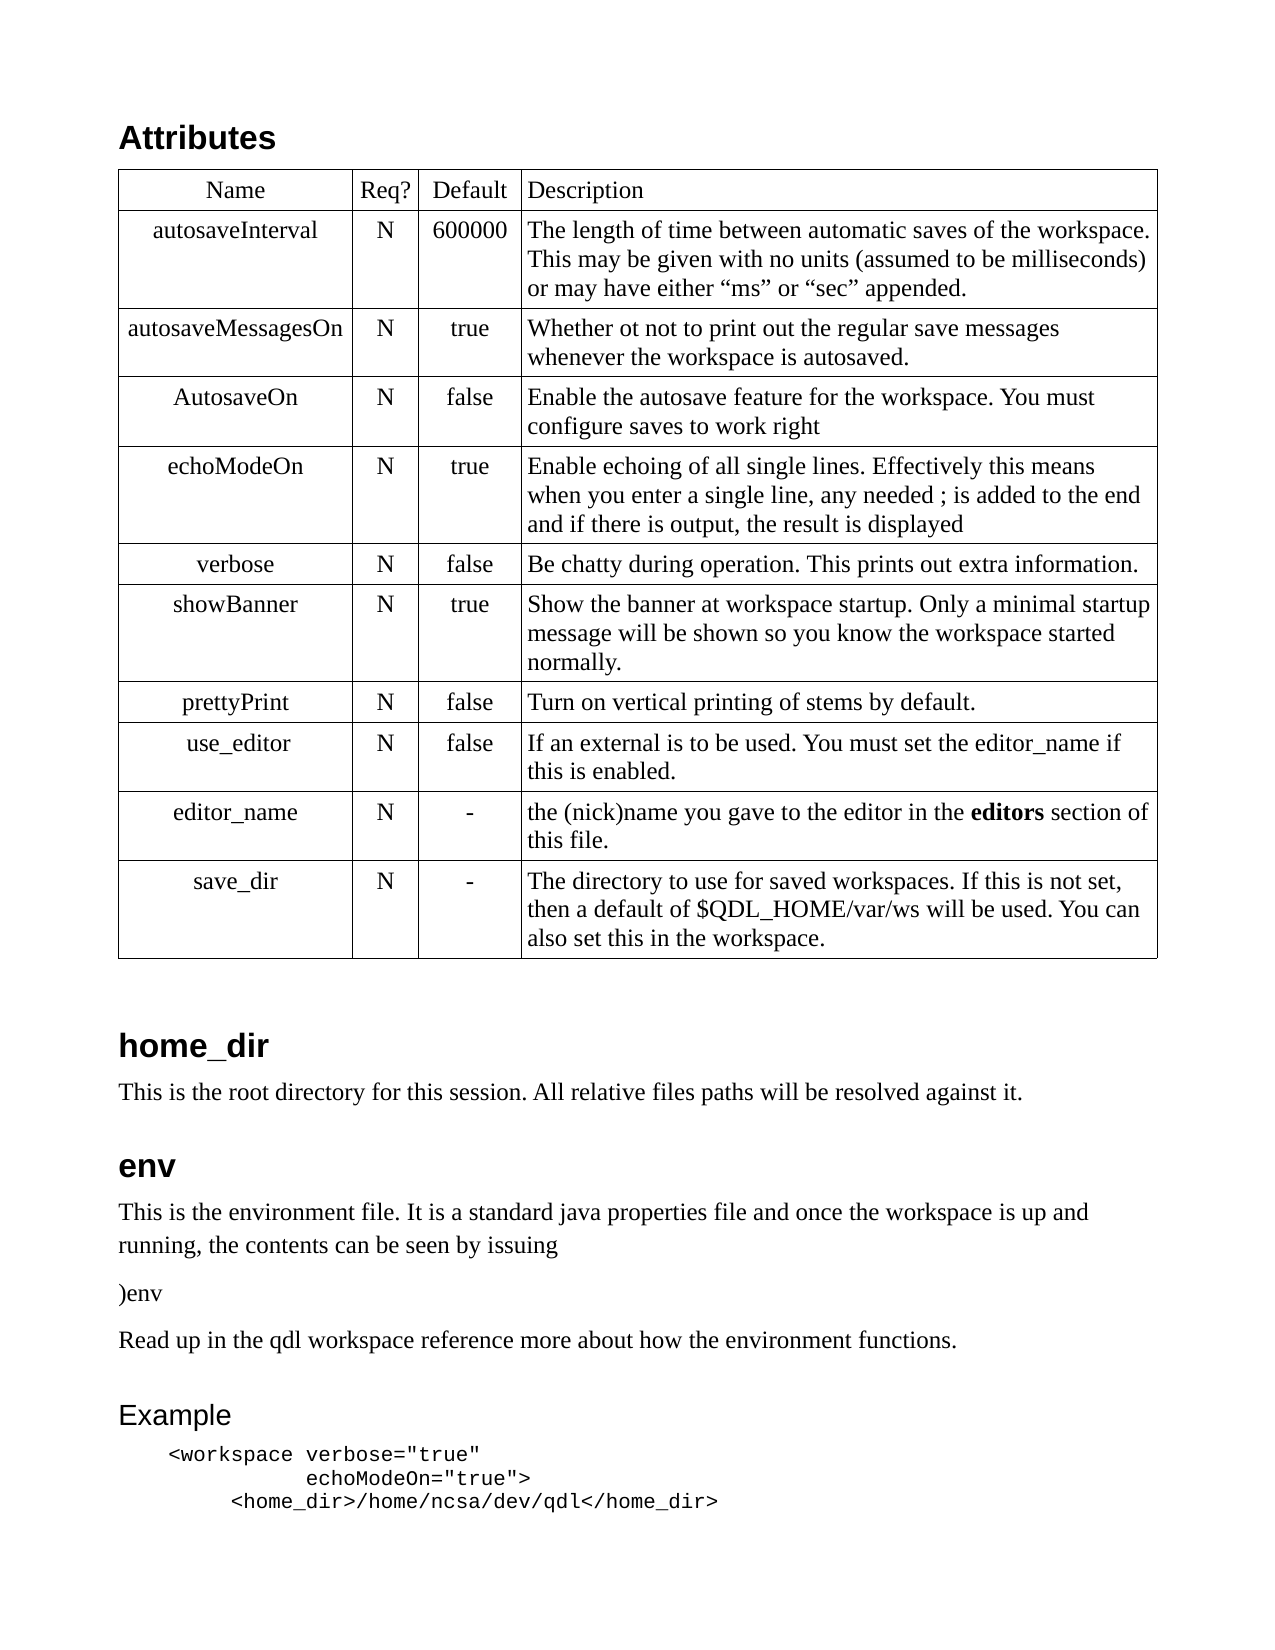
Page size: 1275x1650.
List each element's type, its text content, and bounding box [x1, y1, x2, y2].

table_cell N [353, 211, 418, 307]
table_cell N [353, 309, 418, 376]
table_cell Turn on vertical printing of stems by default. [522, 682, 1157, 722]
table_cell N [353, 544, 418, 584]
text echoModeOn="true"> [118, 1467, 1157, 1491]
table_header Default [419, 170, 521, 209]
text )env [118, 1278, 1157, 1306]
table_cell N [353, 723, 418, 791]
table_cell The directory to use for saved workspaces. If this is not set, then a default of $QDL_HOME/var/ws will be used. You can also set this in the workspace. [522, 861, 1157, 958]
table_cell echoModeOn [119, 447, 352, 543]
table_cell N [353, 377, 418, 446]
table_cell N [353, 861, 418, 958]
table_cell N [353, 792, 418, 860]
subtitle Attributes [118, 118, 1157, 157]
table_header Name [119, 170, 352, 209]
table_cell autosaveMessagesOn [119, 309, 352, 376]
table_cell false [419, 544, 521, 584]
subtitle home_dir [118, 1026, 1157, 1065]
text <home_dir>/home/ncsa/dev/qdl</home_dir> [118, 1491, 1157, 1515]
text This is the root directory for this session. All relative files paths will be resolved against it. [118, 1077, 1157, 1106]
table_cell true [419, 309, 521, 376]
table_cell Enable echoing of all single lines. Effectively this means when you enter a single line, any needed ; is added to the end and if there is output, the result is displayed [522, 447, 1157, 543]
table_cell save_dir [119, 861, 352, 958]
table_cell Show the banner at workspace startup. Only a minimal startup message will be shown so you know the workspace started normally. [522, 585, 1157, 681]
table_cell showBanner [119, 585, 352, 681]
table_cell editor_name [119, 792, 352, 860]
text Read up in the qdl workspace reference more about how the environment functions. [118, 1325, 1157, 1354]
table_cell 600000 [419, 211, 521, 307]
table_cell use_editor [119, 723, 352, 791]
subtitle env [118, 1146, 1157, 1184]
table_cell AutosaveOn [119, 377, 352, 446]
table_cell Whether ot not to print out the regular save messages whenever the workspace is autosaved. [522, 309, 1157, 376]
table_header Req? [353, 170, 418, 209]
subtitle Example [118, 1398, 1157, 1431]
table_cell the (nick)name you gave to the editor in the editors section of this file. [522, 792, 1157, 860]
table_cell N [353, 585, 418, 681]
table_cell - [419, 861, 521, 958]
table_cell autosaveInterval [119, 211, 352, 307]
table_cell The length of time between automatic saves of the workspace. This may be given with no units (assumed to be milliseconds) or may have either “ms” or “sec” appended. [522, 211, 1157, 307]
table_cell true [419, 585, 521, 681]
table_cell prettyPrint [119, 682, 352, 722]
table_cell false [419, 377, 521, 446]
table_cell If an external is to be used. You must set the editor_name if this is enabled. [522, 723, 1157, 791]
table_cell false [419, 723, 521, 791]
table_header Description [522, 170, 1157, 209]
table_cell verbose [119, 544, 352, 584]
table_cell Enable the autosave feature for the workspace. You must configure saves to work right [522, 377, 1157, 446]
table_cell N [353, 447, 418, 543]
text This is the environment file. It is a standard java properties file and once the workspace is up and running, the contents can be seen by issuing [118, 1197, 1157, 1259]
table_cell Be chatty during operation. This prints out extra information. [522, 544, 1157, 584]
table_cell N [353, 682, 418, 722]
text <workspace verbose="true" [118, 1444, 1157, 1467]
table_cell false [419, 682, 521, 722]
table_cell true [419, 447, 521, 543]
table_cell - [419, 792, 521, 860]
